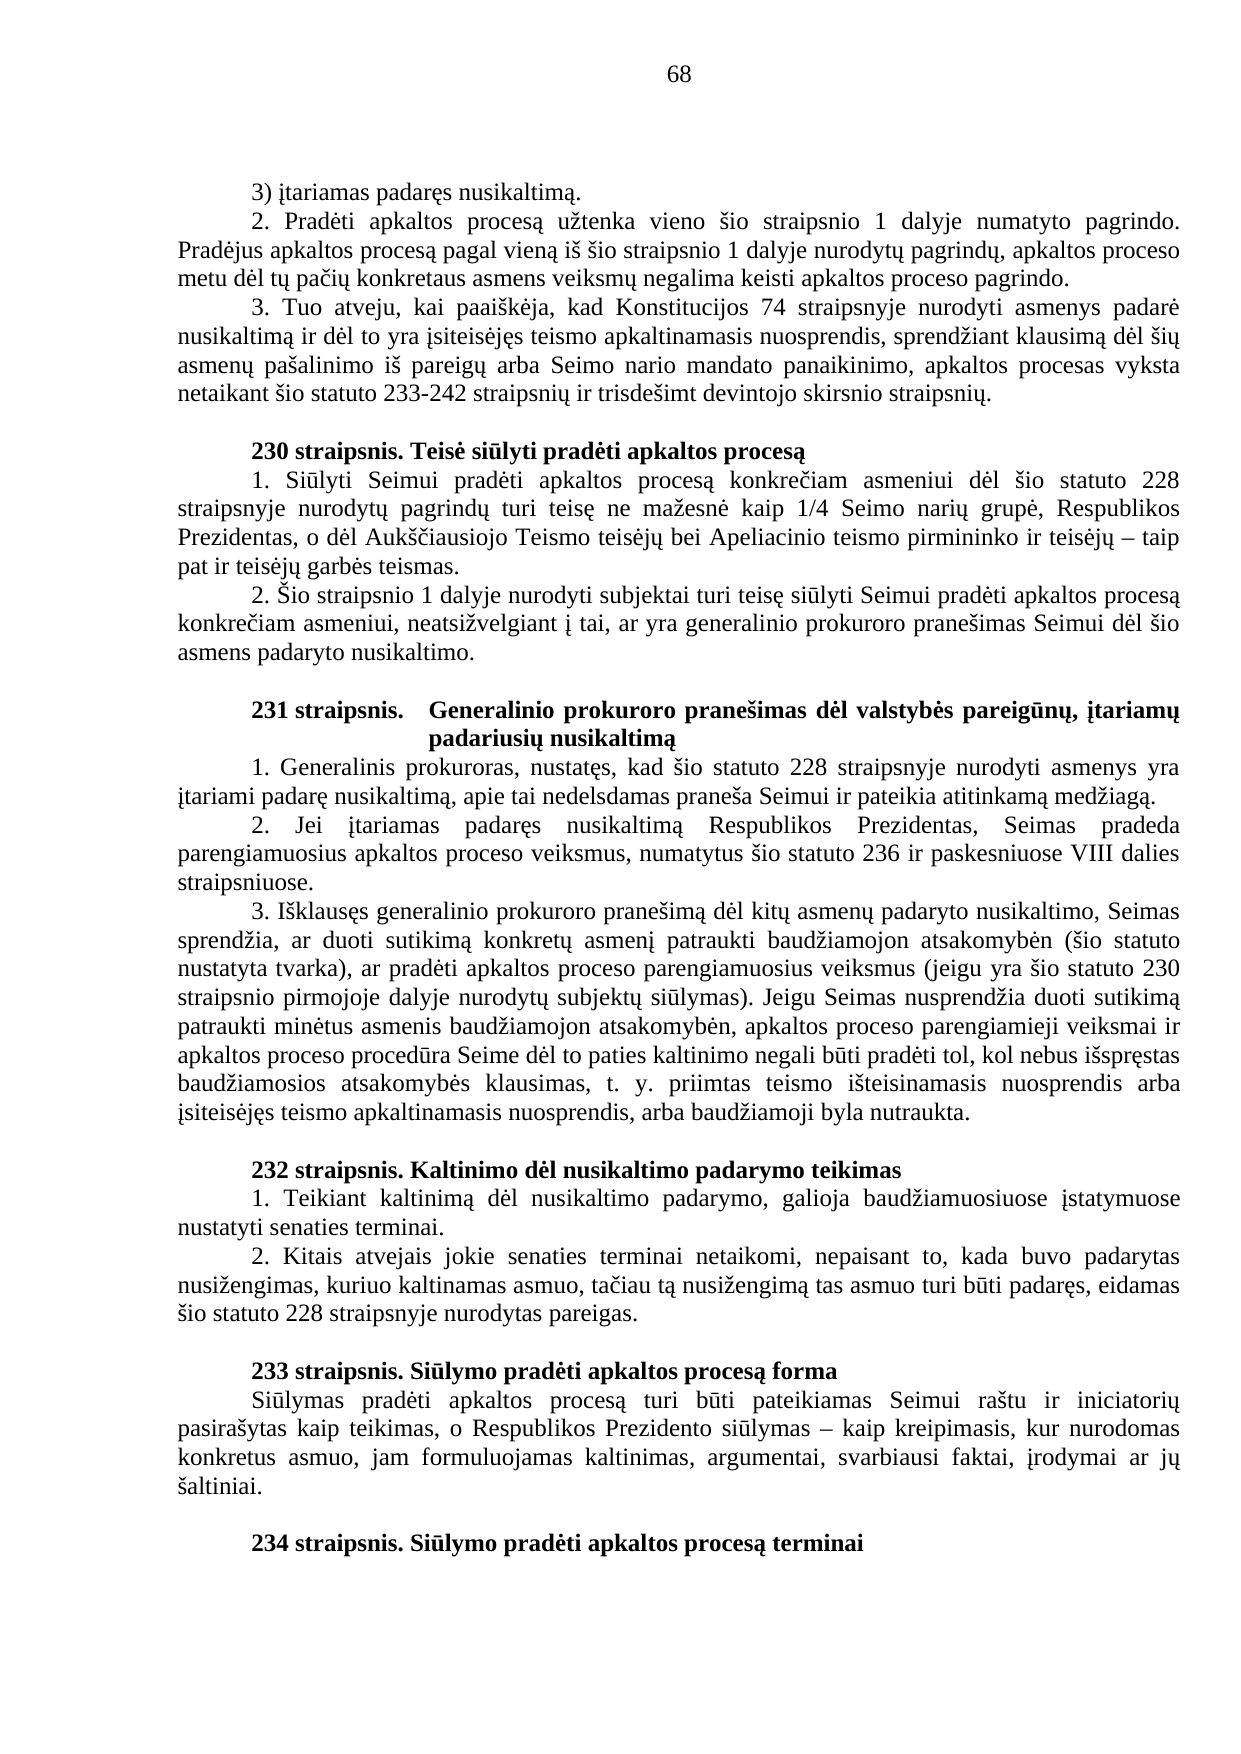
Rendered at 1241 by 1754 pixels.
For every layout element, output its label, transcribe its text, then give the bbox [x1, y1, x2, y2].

text Siūlymas pradėti apkaltos procesą turi būti pateikiamas Seimui raštu ir iniciatorių pasirašytas kaip teikimas, o Respublikos Prezidento siūlymas – kaip kreipimasis, kur nurodomas konkretus asmuo, jam formuluojamas kaltinimas, argumentai, svarbiausi faktai, įrodymai ar jų šaltiniai. [177, 1385, 1181, 1500]
text 2. Pradėti apkaltos procesą užtenka vieno šio straipsnio 1 dalyje numatyto pagrindo. Pradėjus apkaltos procesą pagal vieną iš šio straipsnio 1 dalyje nurodytų pagrindų, apkaltos proceso metu dėl tų pačių konkretaus asmens veiksmų negalima keisti apkaltos proceso pagrindo. [177, 206, 1181, 292]
text 2. Šio straipsnio 1 dalyje nurodyti subjektai turi teisę siūlyti Seimui pradėti apkaltos procesą konkrečiam asmeniui, neatsižvelgiant į tai, ar yra generalinio prokuroro pranešimas Seimui dėl šio asmens padaryto nusikaltimo. [177, 580, 1181, 666]
text 1. Teikiant kaltinimą dėl nusikaltimo padarymo, galioja baudžiamuosiuose įstatymuose nustatyti senaties terminai. [177, 1183, 1181, 1241]
text 230 straipsnis. Teisė siūlyti pradėti apkaltos procesą [177, 436, 1181, 465]
text 232 straipsnis. Kaltinimo dėl nusikaltimo padarymo teikimas [177, 1155, 1181, 1183]
text 2. Jei įtariamas padaręs nusikaltimą Respublikos Prezidentas, Seimas pradeda parengiamuosius apkaltos proceso veiksmus, numatytus šio statuto 236 ir paskesniuose VIII dalies straipsniuose. [177, 810, 1181, 896]
text 3. Išklausęs generalinio prokuroro pranešimą dėl kitų asmenų padaryto nusikaltimo, Seimas sprendžia, ar duoti sutikimą konkretų asmenį patraukti baudžiamojon atsakomybėn (šio statuto nustatyta tvarka), ar pradėti apkaltos proceso parengiamuosius veiksmus (jeigu yra šio statuto 230 straipsnio pirmojoje dalyje nurodytų subjektų siūlymas). Jeigu Seimas nusprendžia duoti sutikimą patraukti minėtus asmenis baudžiamojon atsakomybėn, apkaltos proceso parengiamieji veiksmai ir apkaltos proceso procedūra Seime dėl to paties kaltinimo negali būti pradėti tol, kol nebus išspręstas baudžiamosios atsakomybės klausimas, t. y. priimtas teismo išteisinamasis nuosprendis arba įsiteisėjęs teismo apkaltinamasis nuosprendis, arba baudžiamoji byla nutraukta. [177, 896, 1181, 1126]
text 1. Siūlyti Seimui pradėti apkaltos procesą konkrečiam asmeniui dėl šio statuto 228 straipsnyje nurodytų pagrindų turi teisę ne mažesnė kaip 1/4 Seimo narių grupė, Respublikos Prezidentas, o dėl Aukščiausiojo Teismo teisėjų bei Apeliacinio teismo pirmininko ir teisėjų – taip pat ir teisėjų garbės teismas. [177, 465, 1181, 580]
text 233 straipsnis. Siūlymo pradėti apkaltos procesą forma [177, 1356, 1181, 1385]
text 2. Kitais atvejais jokie senaties terminai netaikomi, nepaisant to, kada buvo padarytas nusižengimas, kuriuo kaltinamas asmuo, tačiau tą nusižengimą tas asmuo turi būti padaręs, eidamas šio statuto 228 straipsnyje nurodytas pareigas. [177, 1241, 1181, 1327]
text 234 straipsnis. Siūlymo pradėti apkaltos procesą terminai [177, 1528, 1181, 1557]
text 3. Tuo atveju, kai paaiškėja, kad Konstitucijos 74 straipsnyje nurodyti asmenys padarė nusikaltimą ir dėl to yra įsiteisėjęs teismo apkaltinamasis nuosprendis, sprendžiant klausimą dėl šių asmenų pašalinimo iš pareigų arba Seimo nario mandato panaikinimo, apkaltos procesas vyksta netaikant šio statuto 233-242 straipsnių ir trisdešimt devintojo skirsnio straipsnių. [177, 292, 1181, 407]
text 231 straipsnis. Generalinio prokuroro pranešimas dėl valstybės pareigūnų, įtariamų padariusių nusikaltimą [251, 695, 1181, 752]
text 3) įtariamas padaręs nusikaltimą. [177, 177, 1181, 206]
text 1. Generalinis prokuroras, nustatęs, kad šio statuto 228 straipsnyje nurodyti asmenys yra įtariami padarę nusikaltimą, apie tai nedelsdamas praneša Seimui ir pateikia atitinkamą medžiagą. [177, 752, 1181, 810]
